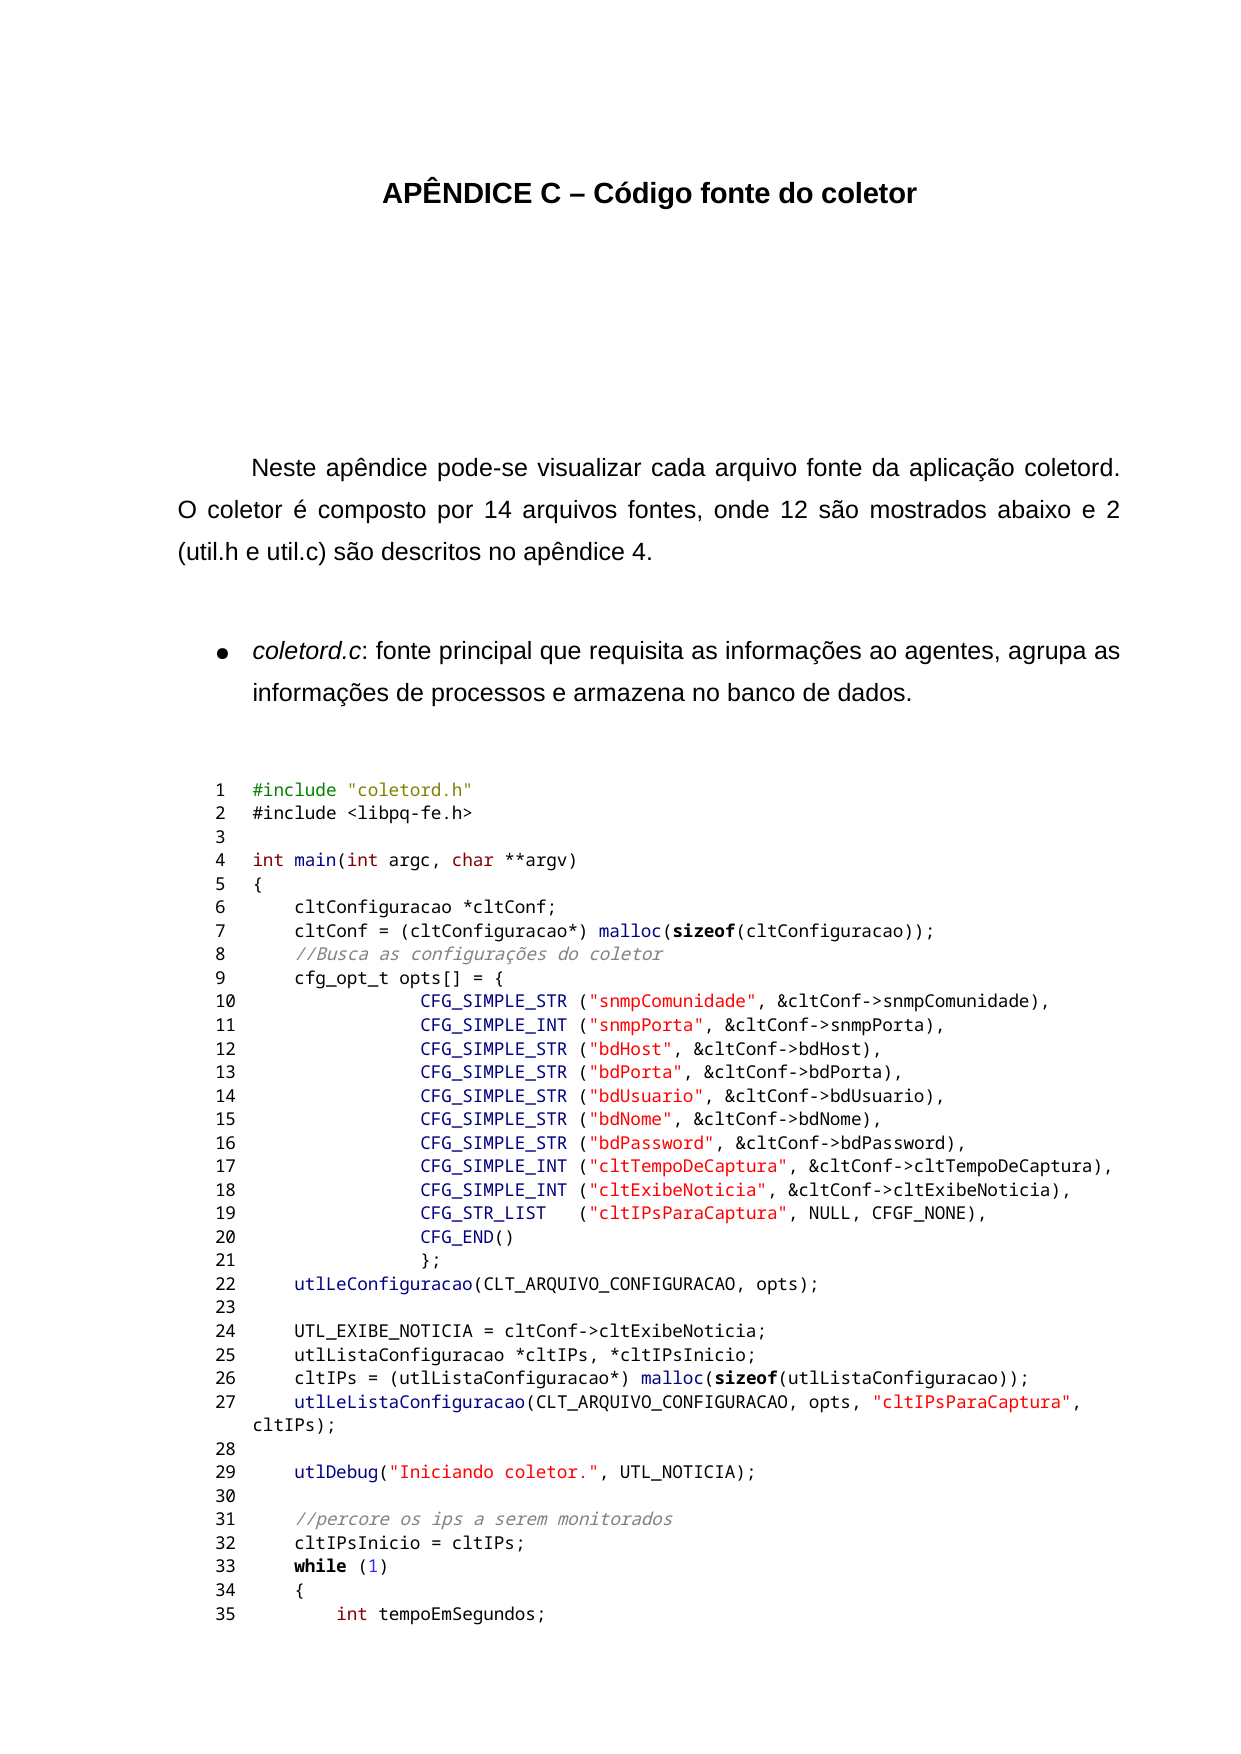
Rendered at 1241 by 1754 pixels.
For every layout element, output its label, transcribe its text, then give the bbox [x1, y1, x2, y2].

list #include <libpq-fe.h> [215, 801, 1122, 824]
list { [215, 872, 1122, 895]
list //percore os ips a serem monitorados [215, 1507, 1122, 1531]
list CFG_SIMPLE_INT ("cltTempoDeCaptura", &cltConf->cltTempoDeCaptura), [215, 1154, 1122, 1178]
list cltIPsInicio = cltIPs; [215, 1531, 1122, 1554]
list utlDebug("Iniciando coletor.", UTL_NOTICIA); [215, 1460, 1122, 1484]
list #include "coletord.h" [215, 777, 1122, 801]
list CFG_SIMPLE_INT ("snmpPorta", &cltConf->snmpPorta), [215, 1013, 1122, 1036]
list cltIPs = (utlListaConfiguracao*) malloc(sizeof(utlListaConfiguracao)); [215, 1366, 1122, 1389]
list { [215, 1578, 1122, 1601]
list CFG_SIMPLE_STR ("bdPassword", &cltConf->bdPassword), [215, 1131, 1122, 1154]
list utlLeConfiguracao(CLT_ARQUIVO_CONFIGURACAO, opts); [215, 1272, 1122, 1295]
list cltConf = (cltConfiguracao*) malloc(sizeof(cltConfiguracao)); [215, 919, 1122, 942]
list CFG_SIMPLE_STR ("bdHost", &cltConf->bdHost), [215, 1036, 1122, 1060]
text APÊNDICE C – Código fonte do coletor [177, 177, 1122, 210]
list CFG_STR_LIST ("cltIPsParaCaptura", NULL, CFGF_NONE), [215, 1201, 1122, 1225]
list CFG_SIMPLE_STR ("bdPorta", &cltConf->bdPorta), [215, 1060, 1122, 1083]
list while (1) [215, 1554, 1122, 1578]
list cltConfiguracao *cltConf; [215, 895, 1122, 919]
list CFG_SIMPLE_STR ("bdNome", &cltConf->bdNome), [215, 1107, 1122, 1131]
list int main(int argc, char **argv) [215, 848, 1122, 872]
list utlLeListaConfiguracao(CLT_ARQUIVO_CONFIGURACAO, opts, "cltIPsParaCaptura", cltIPs); [215, 1389, 1122, 1437]
text Neste apêndice pode-se visualizar cada arquivo fonte da aplicação coletord. O coletor é composto por 14 arquivos fontes, onde 12 são mostrados abaixo e 2 (util.h e util.c) são descritos no apêndice 4. [177, 454, 1122, 566]
list cfg_opt_t opts[] = { [215, 966, 1122, 989]
list CFG_SIMPLE_STR ("snmpComunidade", &cltConf->snmpComunidade), [215, 989, 1122, 1013]
list CFG_SIMPLE_STR ("bdUsuario", &cltConf->bdUsuario), [215, 1083, 1122, 1107]
list int tempoEmSegundos; [215, 1601, 1122, 1625]
list coletord.c: fonte principal que requisita as informações ao agentes, agrupa as informações de processos e armazena no banco de dados. [215, 637, 1122, 707]
list }; [215, 1248, 1122, 1272]
list UTL_EXIBE_NOTICIA = cltConf->cltExibeNoticia; [215, 1319, 1122, 1342]
list CFG_SIMPLE_INT ("cltExibeNoticia", &cltConf->cltExibeNoticia), [215, 1178, 1122, 1201]
list CFG_END() [215, 1225, 1122, 1248]
list //Busca as configurações do coletor [215, 942, 1122, 966]
list utlListaConfiguracao *cltIPs, *cltIPsInicio; [215, 1342, 1122, 1366]
